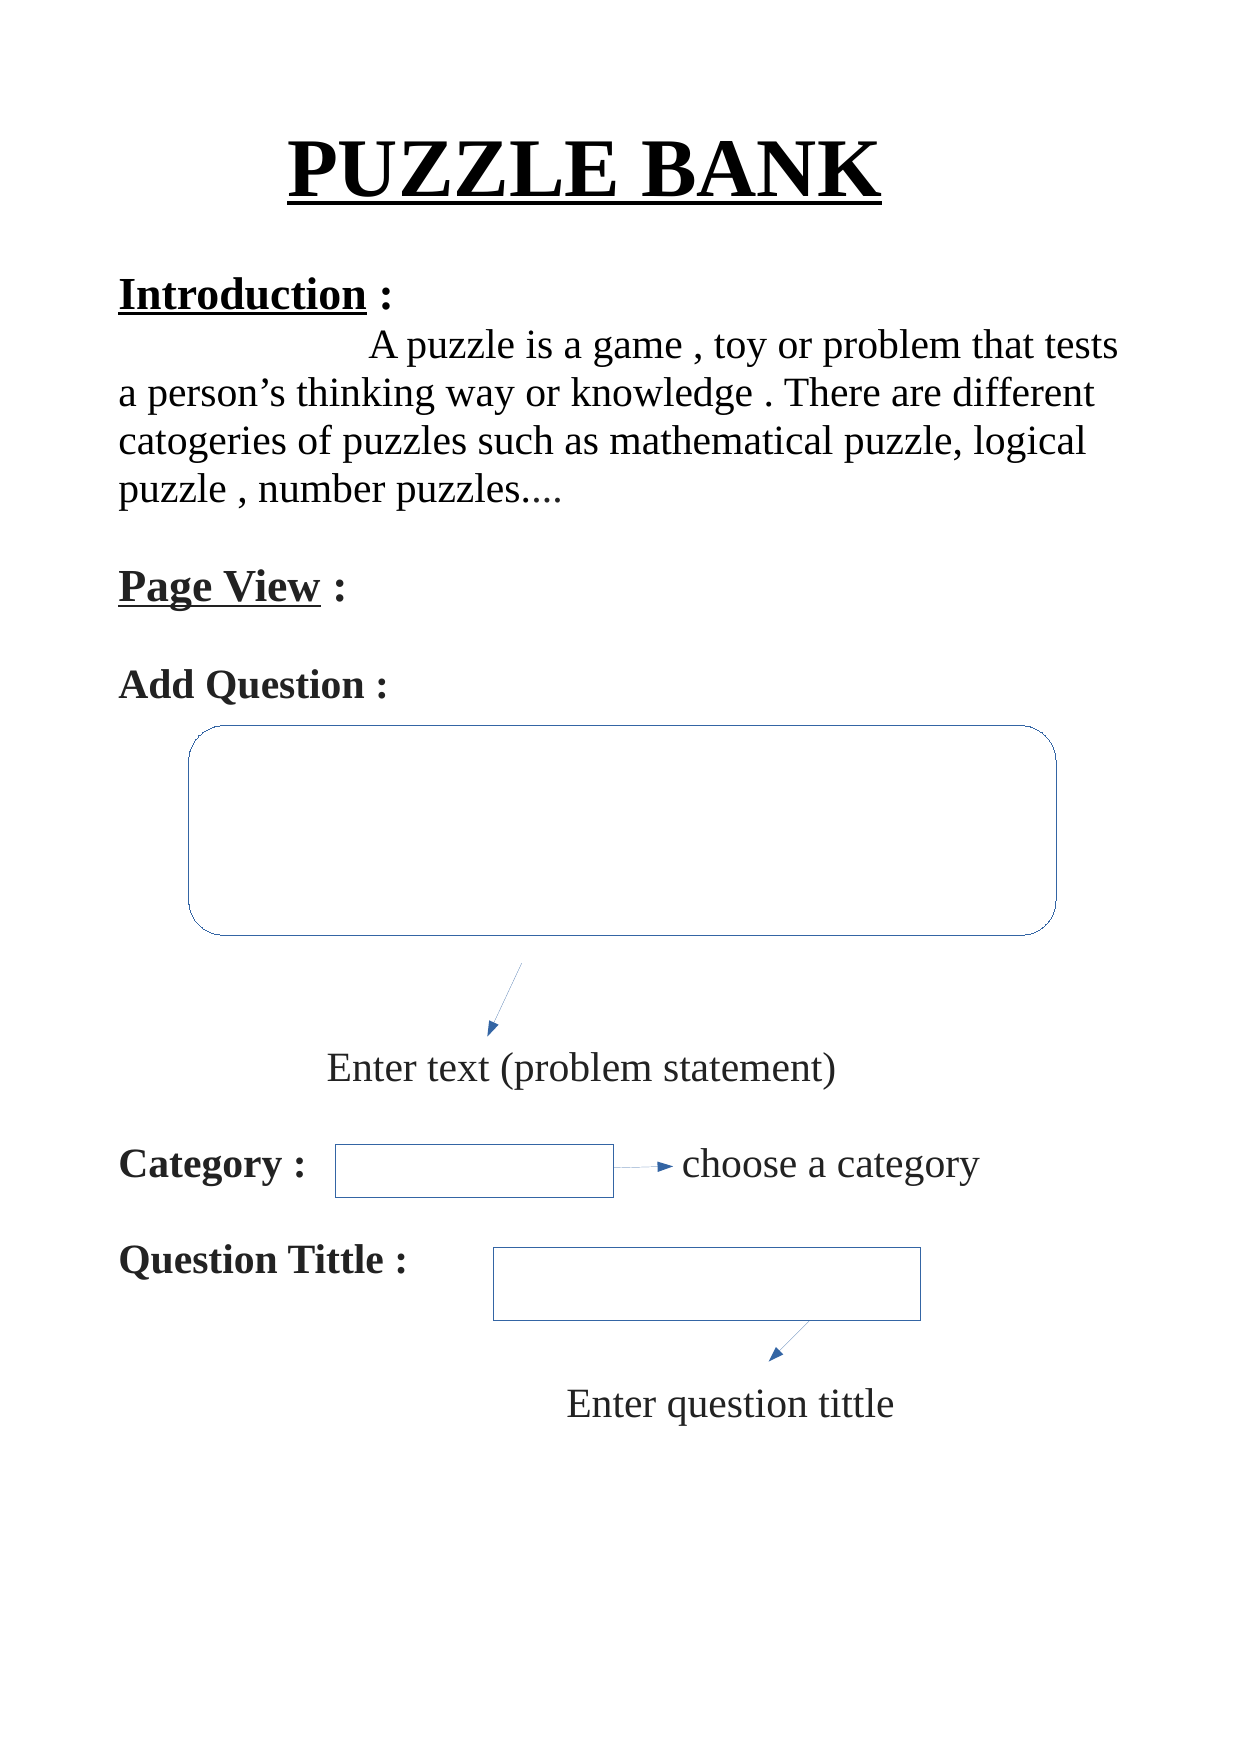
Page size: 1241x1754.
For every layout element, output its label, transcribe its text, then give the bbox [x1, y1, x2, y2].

text Enter question tittle [118, 1378, 1122, 1426]
text A puzzle is a game , toy or problem that tests a person’s thinking way or knowledge . There are different catogeries of puzzles such as mathematical puzzle, logical puzzle , number puzzles.... [118, 319, 1122, 511]
text Add Question : [118, 659, 1122, 707]
text Page View : [118, 559, 1122, 612]
text Category : choose a category [118, 1139, 1122, 1187]
text Enter text (problem statement) [118, 1043, 1122, 1091]
text PUZZLE BANK [118, 118, 1122, 214]
text Question Tittle : [118, 1234, 1122, 1282]
text Introduction : [118, 267, 1122, 319]
